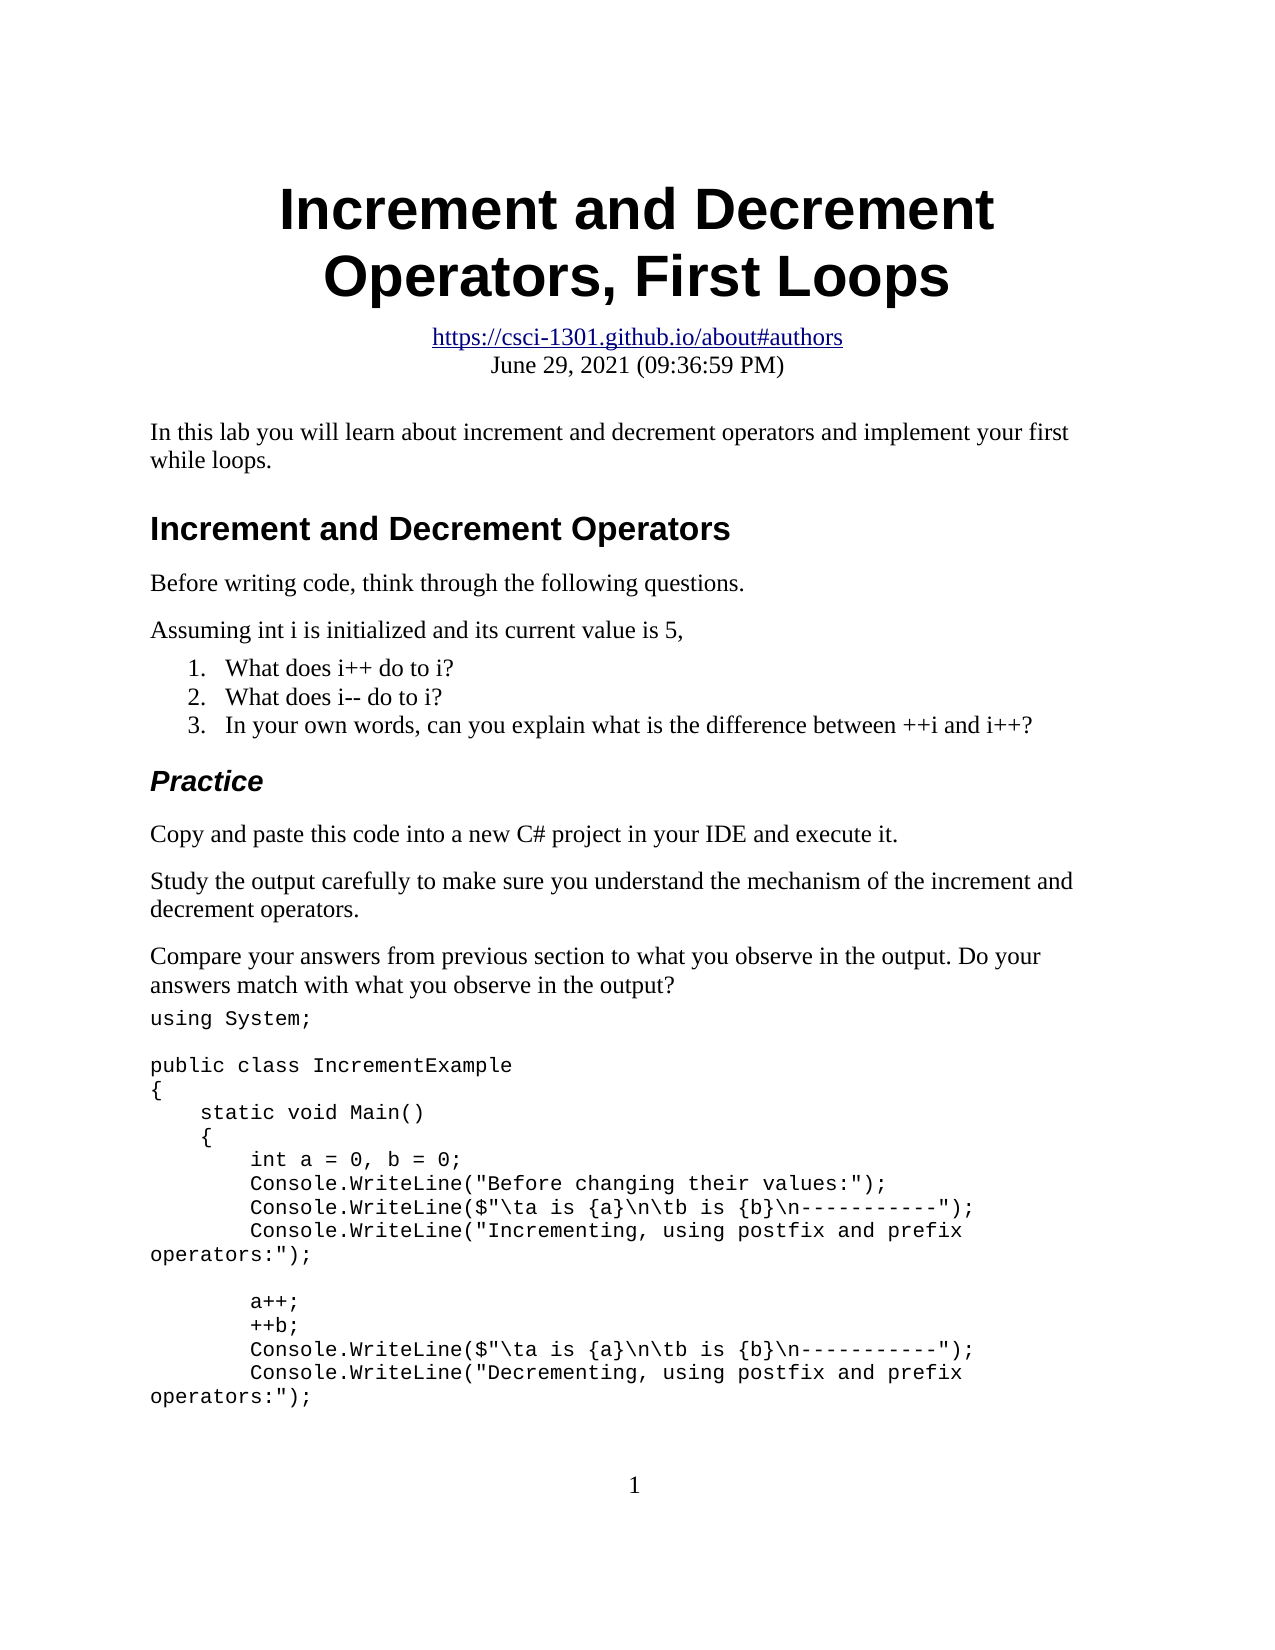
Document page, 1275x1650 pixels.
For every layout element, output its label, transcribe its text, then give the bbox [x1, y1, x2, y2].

subtitle Increment and Decrement Operators [150, 508, 1125, 547]
text Console.WriteLine($"\ta is {a}\n\tb is {b}\n-----------"); [150, 1339, 1125, 1362]
list What does i-- do to i? [187, 682, 1125, 710]
text public class IncrementExample [150, 1055, 1125, 1078]
text static void Main() [150, 1102, 1125, 1126]
text using System; [150, 1008, 1125, 1031]
text Study the output carefully to make sure you understand the mechanism of the increment and decrement operators. [150, 866, 1125, 923]
text Console.WriteLine("Incrementing, using postfix and prefix operators:"); [150, 1220, 1125, 1268]
text https://csci-1301.github.io/about#authors [150, 322, 1125, 350]
text { [150, 1126, 1125, 1149]
text { [150, 1078, 1125, 1102]
text Assuming int i is initialized and its current value is 5, [150, 615, 1125, 644]
text Console.WriteLine($"\ta is {a}\n\tb is {b}\n-----------"); [150, 1197, 1125, 1220]
text June 29, 2021 (09:36:59 PM) [150, 350, 1125, 379]
text Compare your answers from previous section to what you observe in the output. Do your answers match with what you observe in the output? [150, 941, 1125, 999]
text Copy and paste this code into a new C# project in your IDE and execute it. [150, 819, 1125, 848]
text Console.WriteLine("Decrementing, using postfix and prefix operators:"); [150, 1362, 1125, 1409]
text ++b; [150, 1315, 1125, 1339]
text In this lab you will learn about increment and decrement operators and implement your first while loops. [150, 417, 1125, 474]
list What does i++ do to i? [187, 653, 1125, 682]
text a++; [150, 1291, 1125, 1315]
list In your own words, can you explain what is the difference between ++i and i++? [187, 710, 1125, 739]
title Increment and Decrement Operators, First Loops [150, 175, 1125, 309]
text int a = 0, b = 0; [150, 1149, 1125, 1173]
text Console.WriteLine("Before changing their values:"); [150, 1173, 1125, 1197]
subtitle Practice [150, 764, 1125, 798]
text Before writing code, think through the following questions. [150, 568, 1125, 597]
